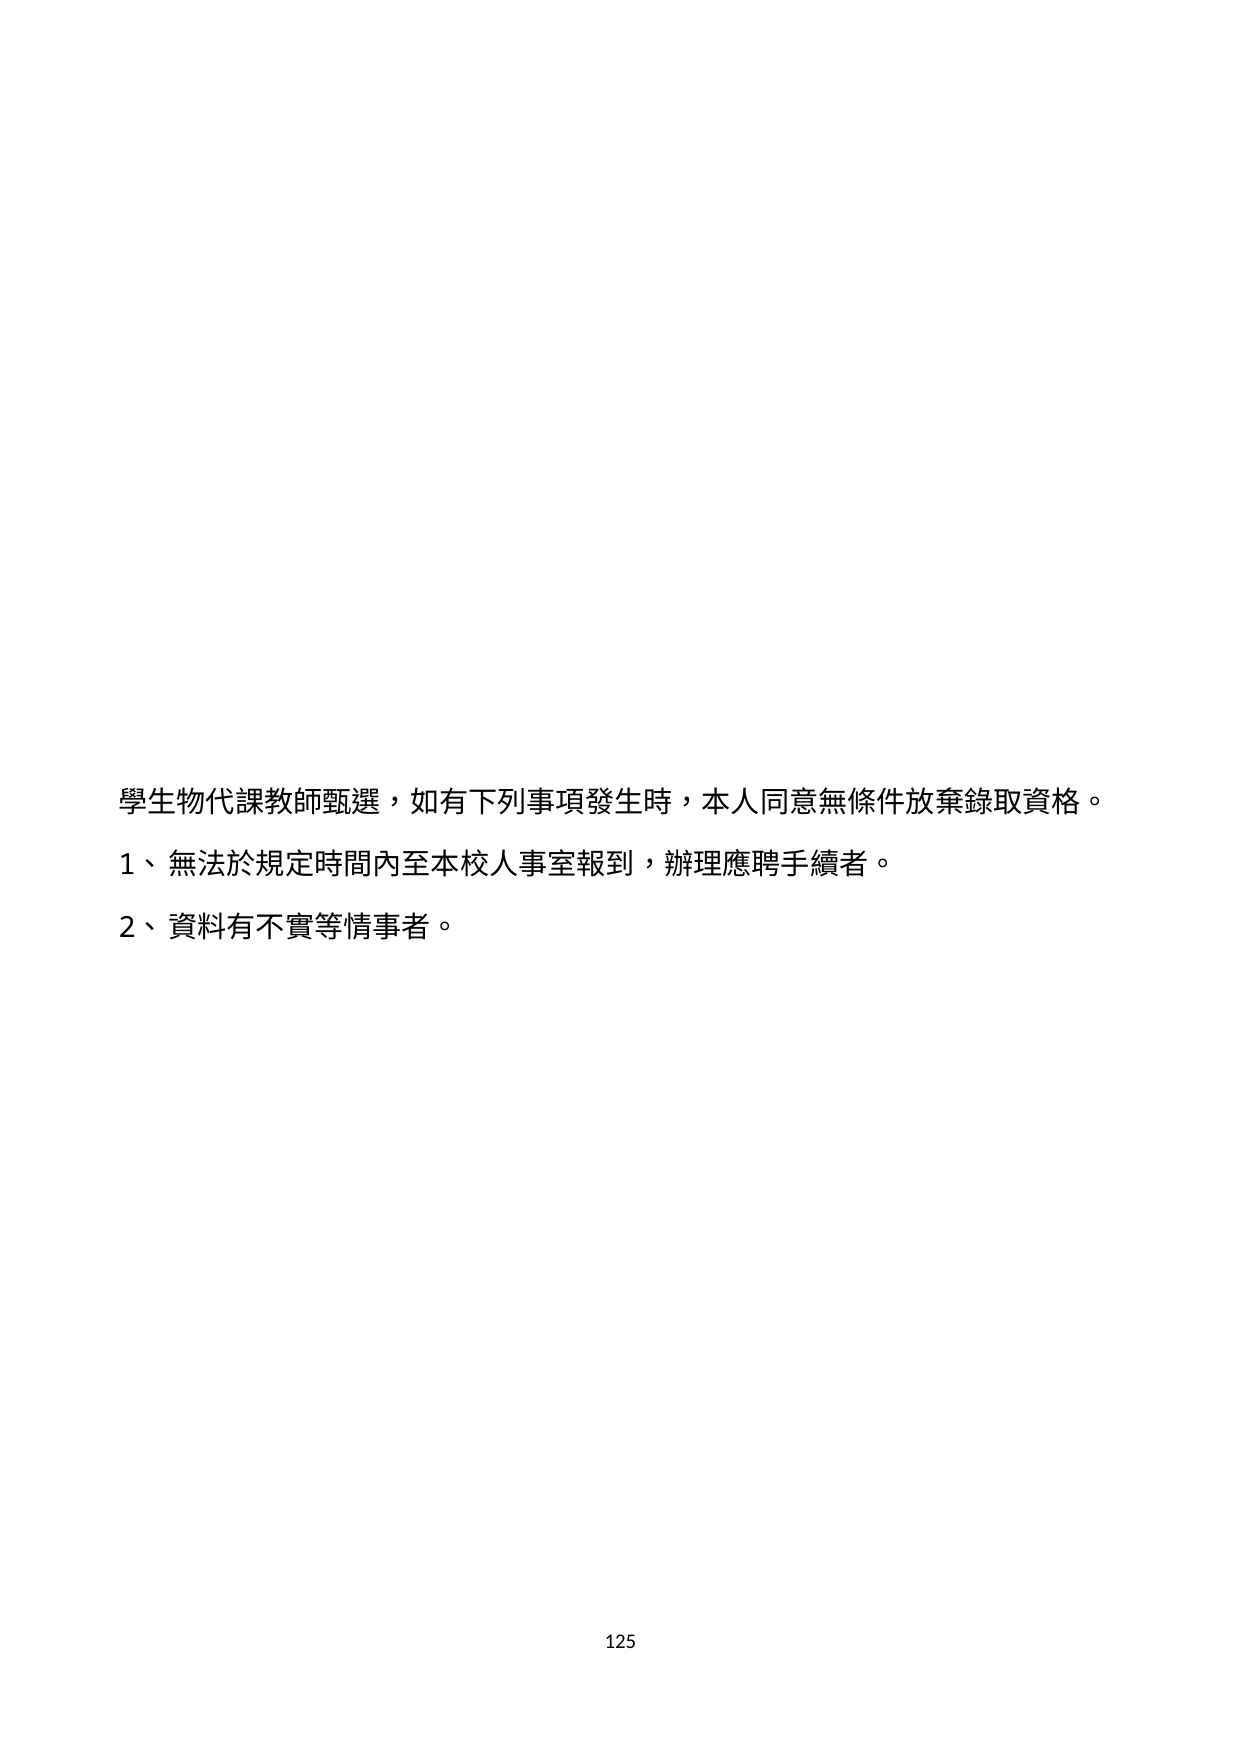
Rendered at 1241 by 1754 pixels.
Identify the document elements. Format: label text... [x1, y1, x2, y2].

text 2、 資料有不實等情事者。 [118, 883, 1122, 945]
text 學生物代課教師甄選，如有下列事項發生時，本人同意無條件放棄錄取資格。 [118, 758, 1122, 820]
text 1、 無法於規定時間內至本校人事室報到，辦理應聘手續者。 [118, 820, 1122, 883]
